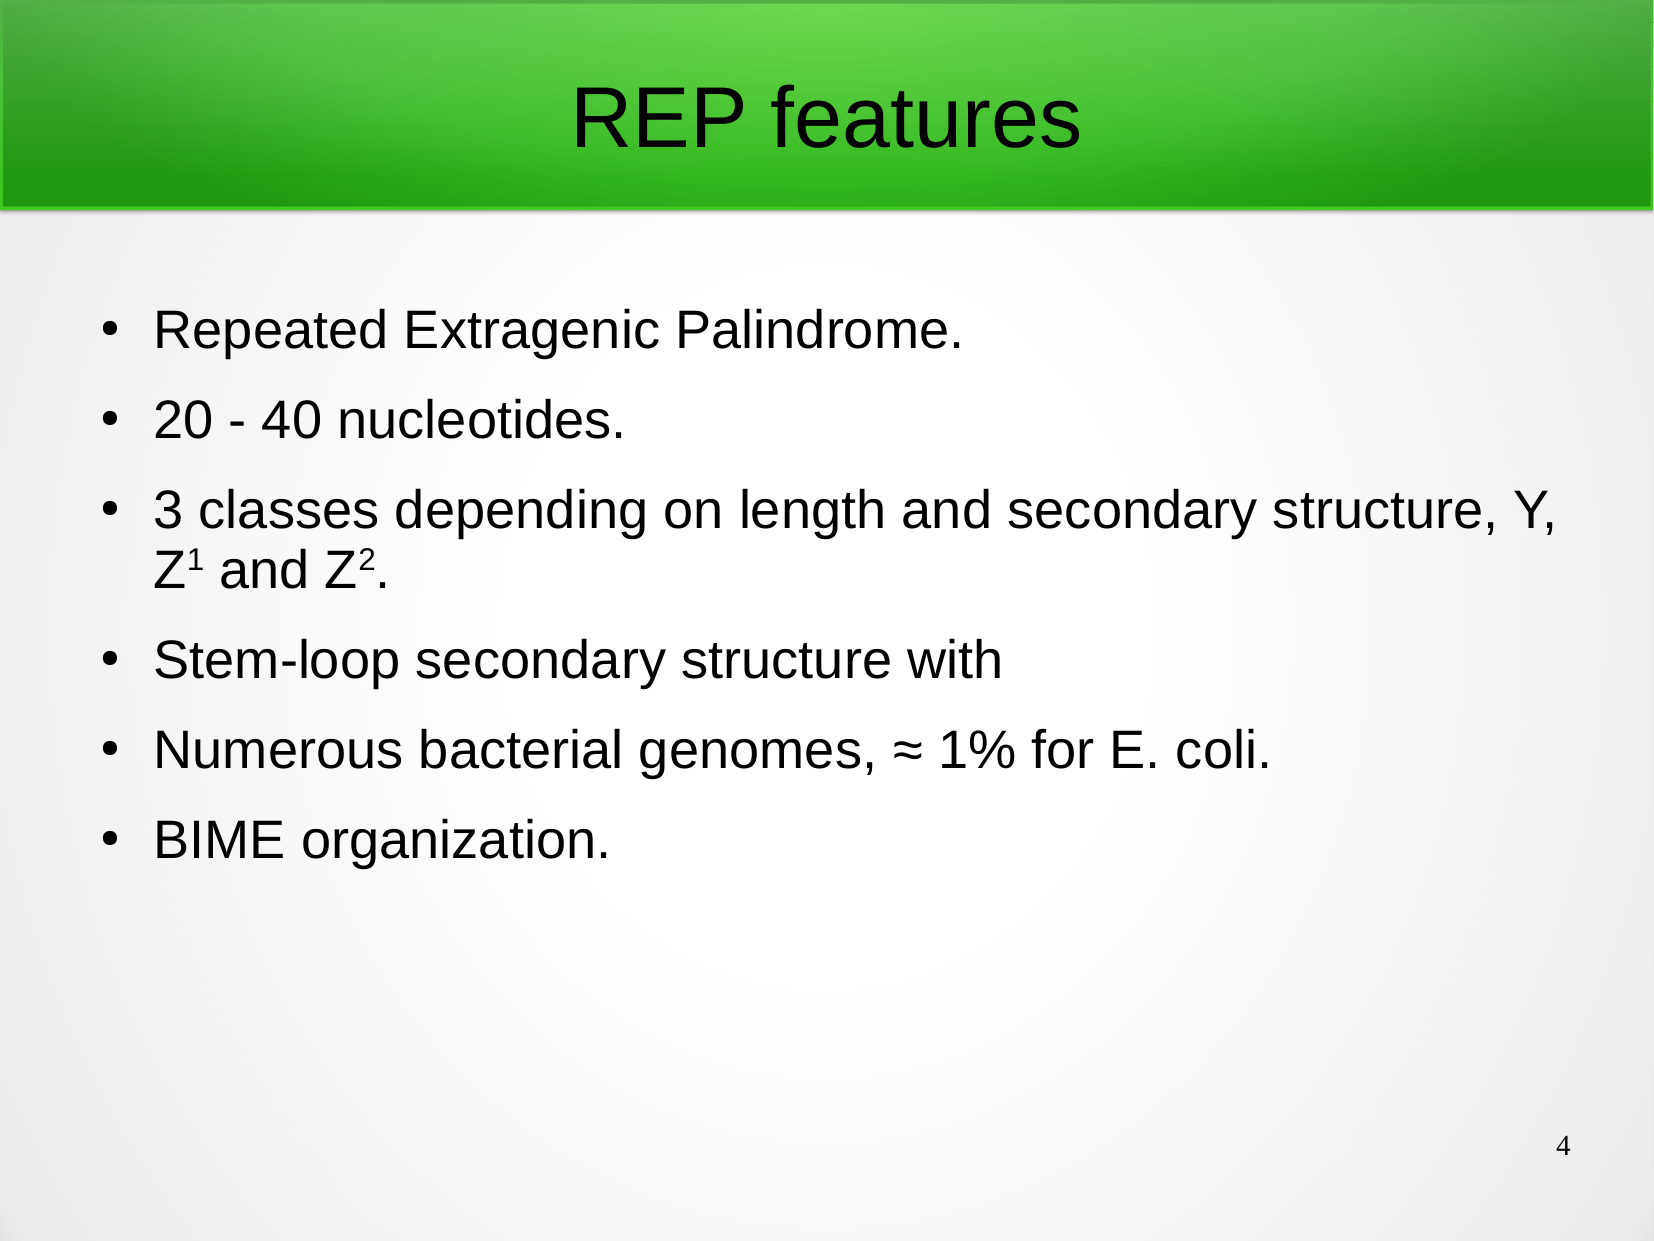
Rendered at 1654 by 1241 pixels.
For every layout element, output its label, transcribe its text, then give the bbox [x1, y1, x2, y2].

title REP features [82, 47, 1571, 189]
list Repeated Extragenic Palindrome. 20 - 40 nucleotides. 3 classes depending on length and secondary structure, Y, Z1 and Z2. Stem-loop secondary structure with Numerous bacterial genomes, ≈ 1% for E. coli. BIME organization. [82, 299, 1571, 1019]
